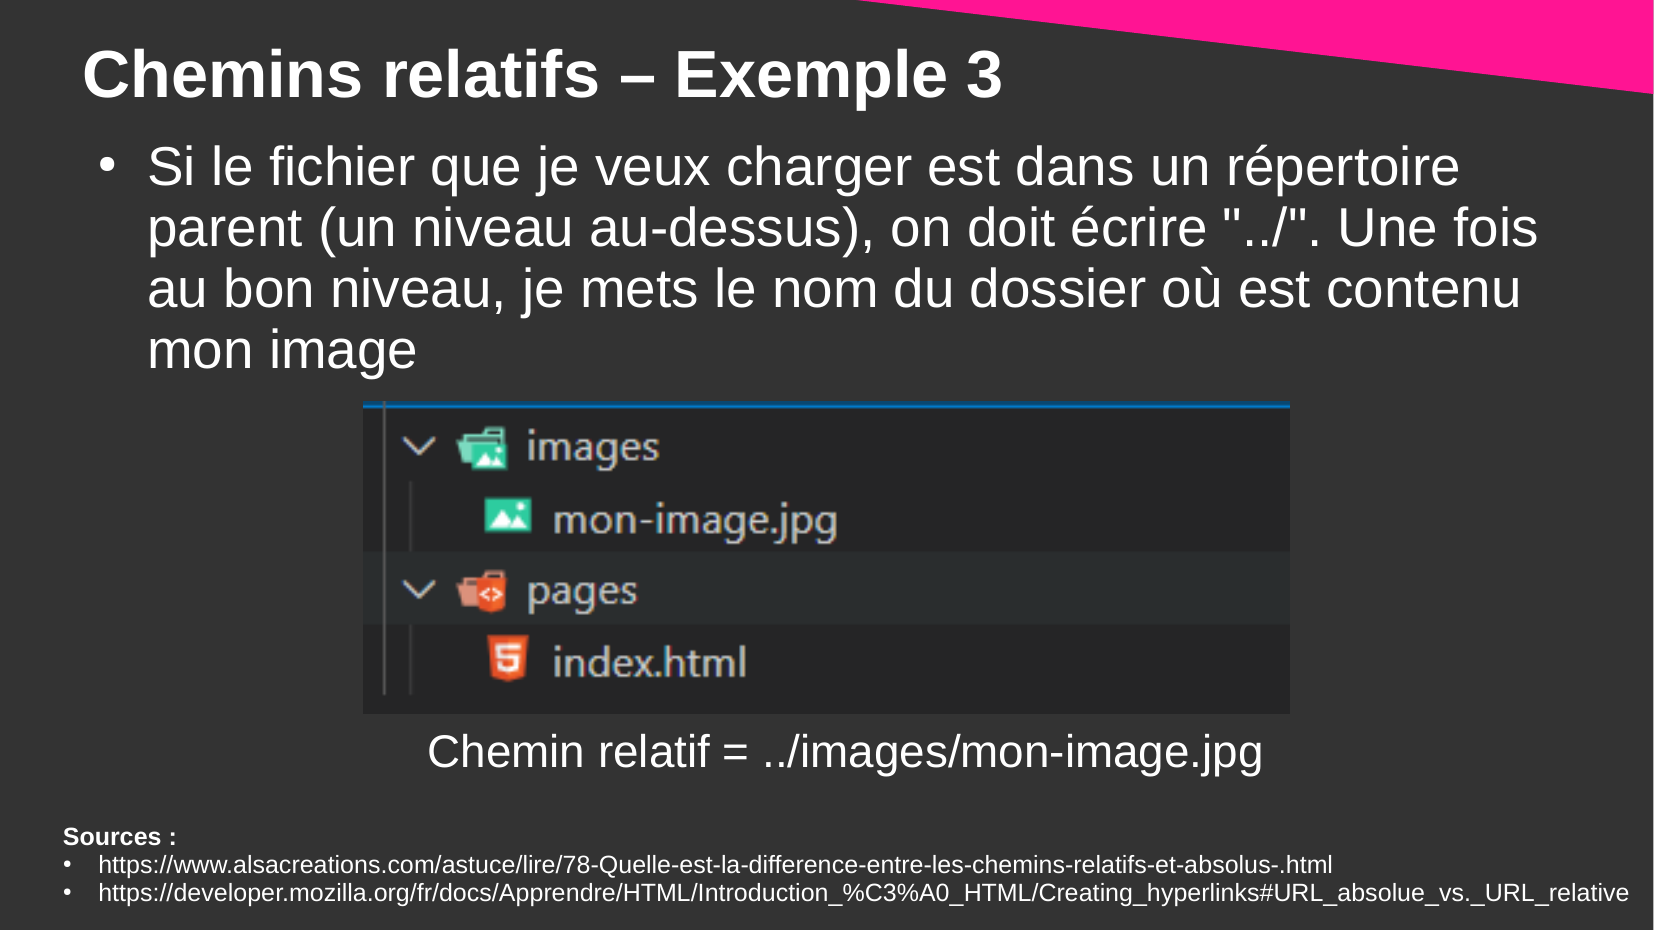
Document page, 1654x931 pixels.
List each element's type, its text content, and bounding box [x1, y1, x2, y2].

text_box Sources : https://www.alsacreations.com/astuce/lire/78-Quelle-est-la-difference-entre-les-chemins-relatifs-et-absolus-.html https://developer.mozilla.org/fr/docs/Apprendre/HTML/Introduction_%C3%A0_HTML/Creating_hyperlinks#URL_absolue_vs._URL_relative [48, 815, 1654, 915]
text_box [856, 0, 1654, 95]
picture [363, 401, 1290, 714]
title Chemins relatifs – Exemple 3 [82, 37, 1052, 122]
list Si le fichier que je veux charger est dans un répertoire parent (un niveau au-dessus), on doit écrire "../". Une fois au bon niveau, je mets le nom du dossier où est contenu mon image [80, 135, 1546, 381]
title Chemin relatif = ../images/mon-image.jpg [271, 726, 1421, 787]
